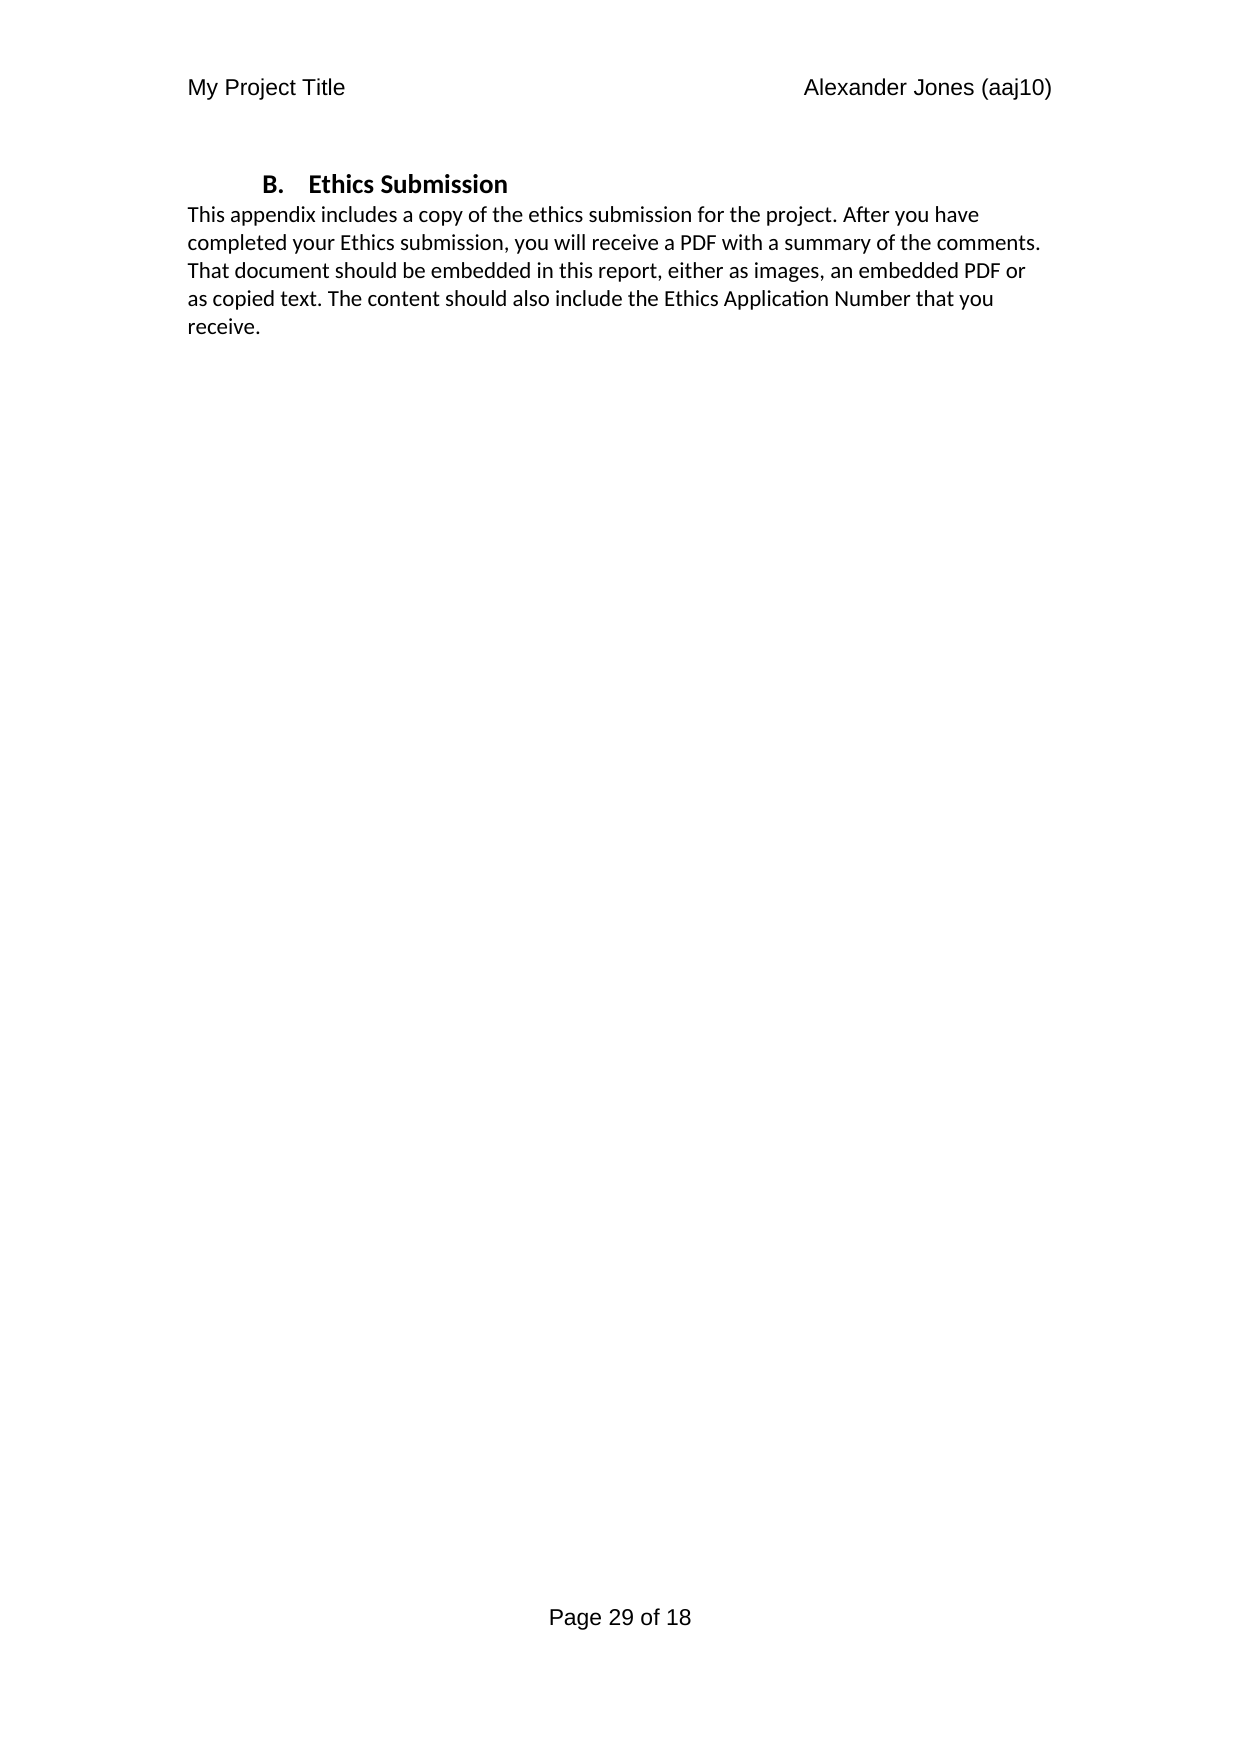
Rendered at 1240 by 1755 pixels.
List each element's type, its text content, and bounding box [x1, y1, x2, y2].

text This appendix includes a copy of the ethics submission for the project. After you have completed your Ethics submission, you will receive a PDF with a summary of the comments. That document should be embedded in this report, either as images, an embedded PDF or as copied text. The content should also include the Ethics Application Number that you receive. [187, 200, 1052, 340]
list Ethics Submission [262, 167, 1052, 200]
